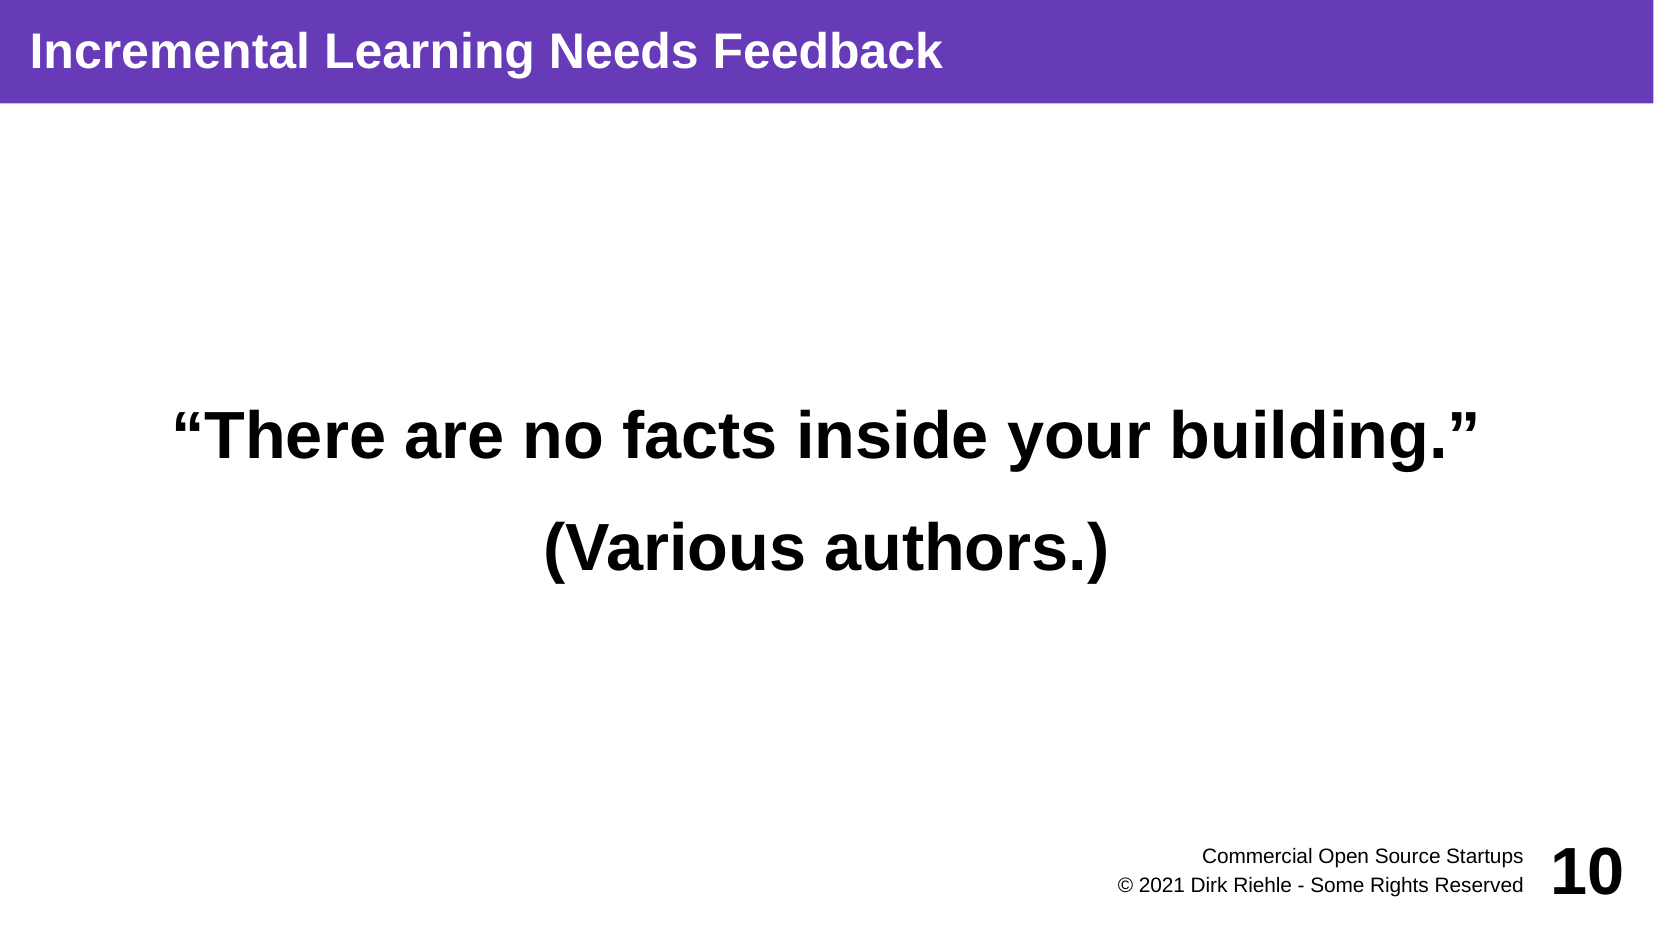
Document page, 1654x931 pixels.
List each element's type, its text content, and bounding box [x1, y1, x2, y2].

subtitle “There are no facts inside your building.” (Various authors.) [29, 132, 1625, 813]
title Incremental Learning Needs Feedback [0, 0, 1654, 104]
